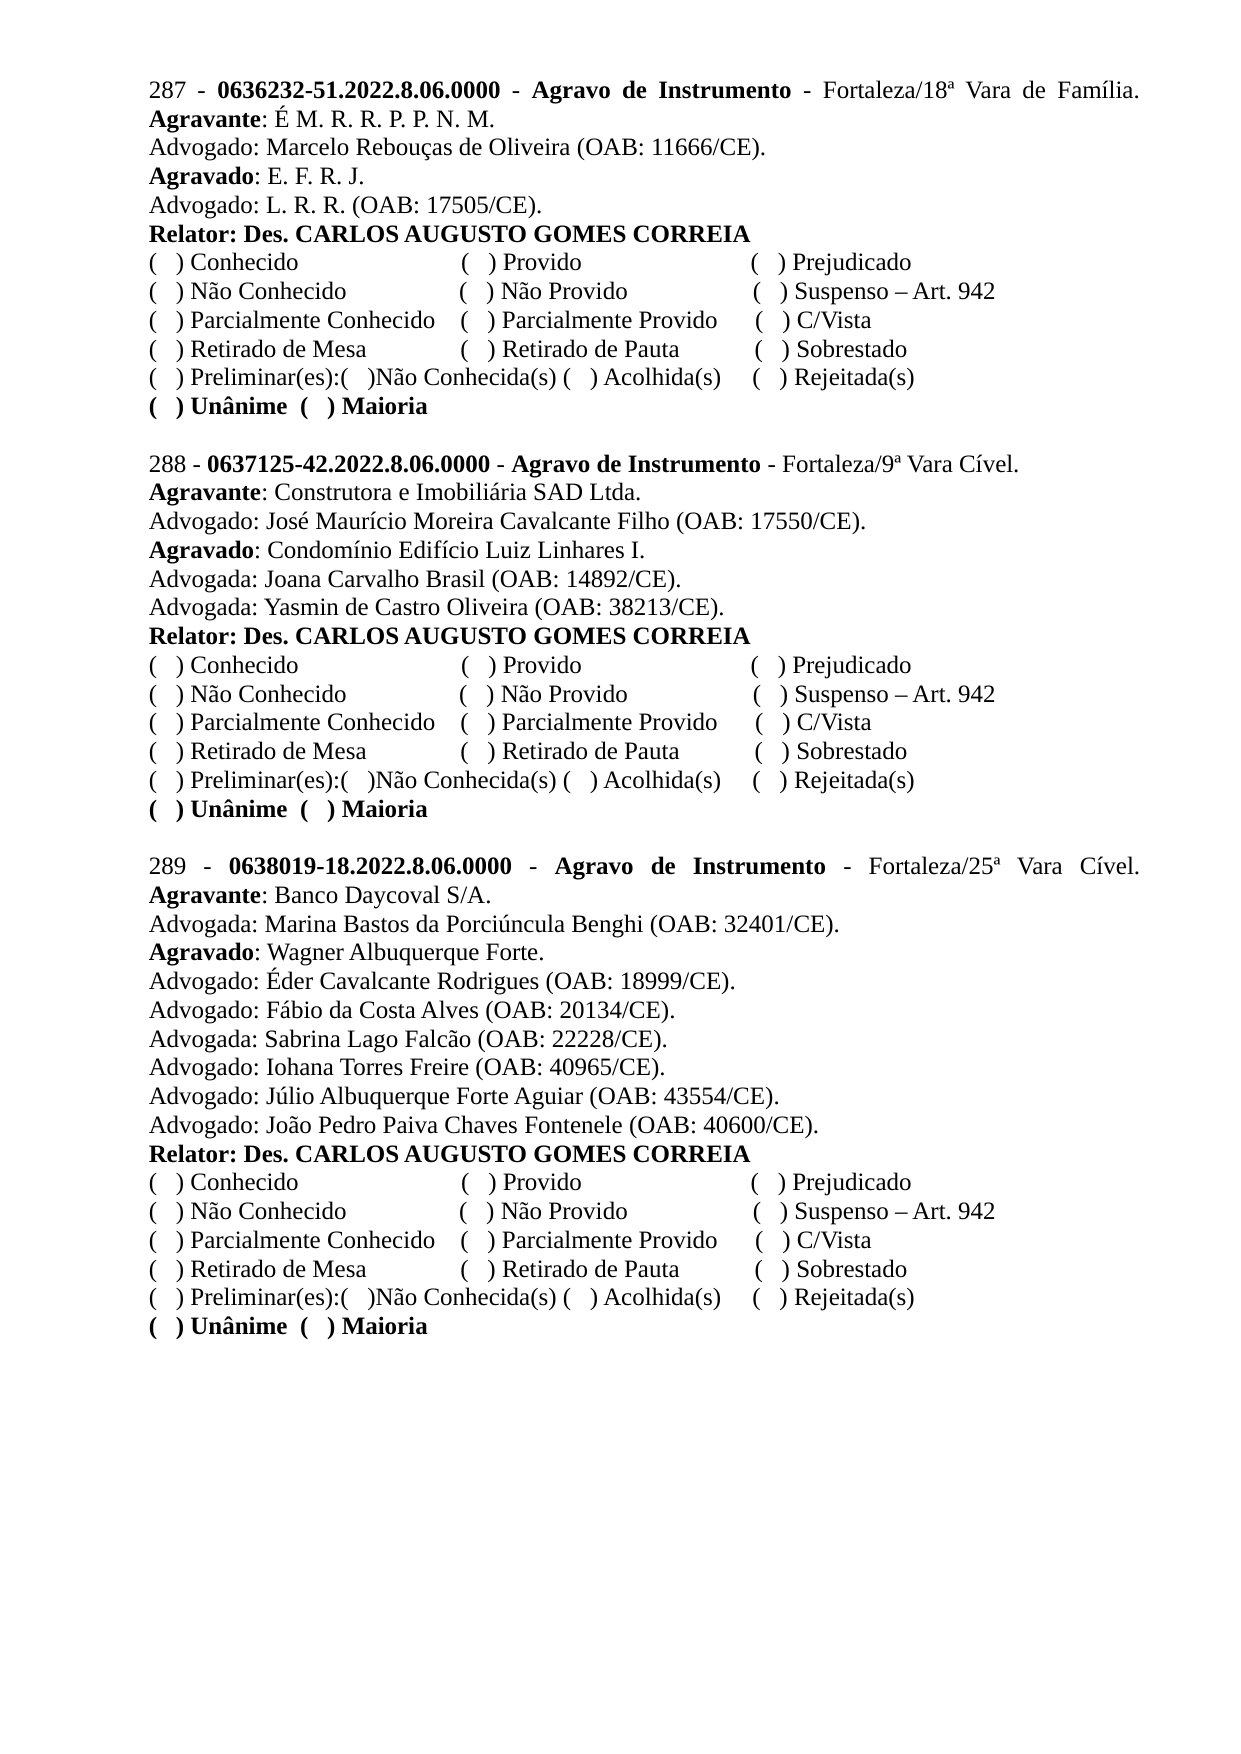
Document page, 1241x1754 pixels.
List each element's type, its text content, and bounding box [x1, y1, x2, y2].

text ( ) Unânime ( ) Maioria [148, 1311, 1158, 1340]
text ( ) Preliminar(es):( )Não Conhecida(s) ( ) Acolhida(s) ( ) Rejeitada(s) [148, 362, 1158, 391]
text Advogada: Sabrina Lago Falcão (OAB: 22228/CE). [148, 1024, 1141, 1052]
text Agravado: E. F. R. J. [148, 161, 1141, 190]
text ( ) Parcialmente Conhecido ( ) Parcialmente Provido ( ) C/Vista [148, 1225, 1158, 1254]
text Advogado: Fábio da Costa Alves (OAB: 20134/CE). [148, 995, 1141, 1024]
text Relator: Des. CARLOS AUGUSTO GOMES CORREIA [148, 219, 1141, 247]
text Relator: Des. CARLOS AUGUSTO GOMES CORREIA [148, 1139, 1141, 1167]
text ( ) Conhecido ( ) Provido ( ) Prejudicado [148, 247, 1141, 276]
text 287 - 0636232-51.2022.8.06.0000 - Agravo de Instrumento - Fortaleza/18ª Vara de Família. Agravante: É M. R. R. P. P. N. M. [148, 75, 1141, 132]
text Advogado: Marcelo Rebouças de Oliveira (OAB: 11666/CE). [148, 132, 1141, 161]
text Agravado: Wagner Albuquerque Forte. [148, 937, 1141, 966]
text ( ) Retirado de Mesa ( ) Retirado de Pauta ( ) Sobrestado [148, 334, 1158, 362]
text ( ) Não Conhecido ( ) Não Provido ( ) Suspenso – Art. 942 [148, 679, 1158, 707]
text ( ) Conhecido ( ) Provido ( ) Prejudicado [148, 1167, 1141, 1196]
text Advogado: Júlio Albuquerque Forte Aguiar (OAB: 43554/CE). [148, 1081, 1141, 1110]
text ( ) Preliminar(es):( )Não Conhecida(s) ( ) Acolhida(s) ( ) Rejeitada(s) [148, 1282, 1158, 1311]
text ( ) Parcialmente Conhecido ( ) Parcialmente Provido ( ) C/Vista [148, 707, 1158, 736]
text ( ) Retirado de Mesa ( ) Retirado de Pauta ( ) Sobrestado [148, 736, 1158, 765]
text ( ) Conhecido ( ) Provido ( ) Prejudicado [148, 650, 1141, 679]
text Agravado: Condomínio Edifício Luiz Linhares I. [148, 535, 1141, 564]
text ( ) Preliminar(es):( )Não Conhecida(s) ( ) Acolhida(s) ( ) Rejeitada(s) [148, 765, 1158, 794]
text Advogada: Marina Bastos da Porciúncula Benghi (OAB: 32401/CE). [148, 909, 1141, 937]
text 288 - 0637125-42.2022.8.06.0000 - Agravo de Instrumento - Fortaleza/9ª Vara Cível. [148, 449, 1141, 477]
text ( ) Não Conhecido ( ) Não Provido ( ) Suspenso – Art. 942 [148, 1196, 1158, 1225]
text Relator: Des. CARLOS AUGUSTO GOMES CORREIA [148, 621, 1141, 650]
text ( ) Parcialmente Conhecido ( ) Parcialmente Provido ( ) C/Vista [148, 305, 1158, 334]
text Advogado: L. R. R. (OAB: 17505/CE). [148, 190, 1141, 219]
text Advogado: José Maurício Moreira Cavalcante Filho (OAB: 17550/CE). [148, 506, 1141, 535]
text 289 - 0638019-18.2022.8.06.0000 - Agravo de Instrumento - Fortaleza/25ª Vara Cível. Agravante: Banco Daycoval S/A. [148, 851, 1141, 909]
text ( ) Retirado de Mesa ( ) Retirado de Pauta ( ) Sobrestado [148, 1254, 1158, 1282]
text ( ) Não Conhecido ( ) Não Provido ( ) Suspenso – Art. 942 [148, 276, 1158, 305]
text ( ) Unânime ( ) Maioria [148, 794, 1158, 822]
text ( ) Unânime ( ) Maioria [148, 391, 1158, 420]
text Advogado: Éder Cavalcante Rodrigues (OAB: 18999/CE). [148, 966, 1141, 995]
text Advogada: Joana Carvalho Brasil (OAB: 14892/CE). [148, 564, 1141, 592]
text Agravante: Construtora e Imobiliária SAD Ltda. [148, 477, 1141, 506]
text Advogada: Yasmin de Castro Oliveira (OAB: 38213/CE). [148, 592, 1141, 621]
text Advogado: João Pedro Paiva Chaves Fontenele (OAB: 40600/CE). [148, 1110, 1141, 1139]
text Advogado: Iohana Torres Freire (OAB: 40965/CE). [148, 1052, 1141, 1081]
